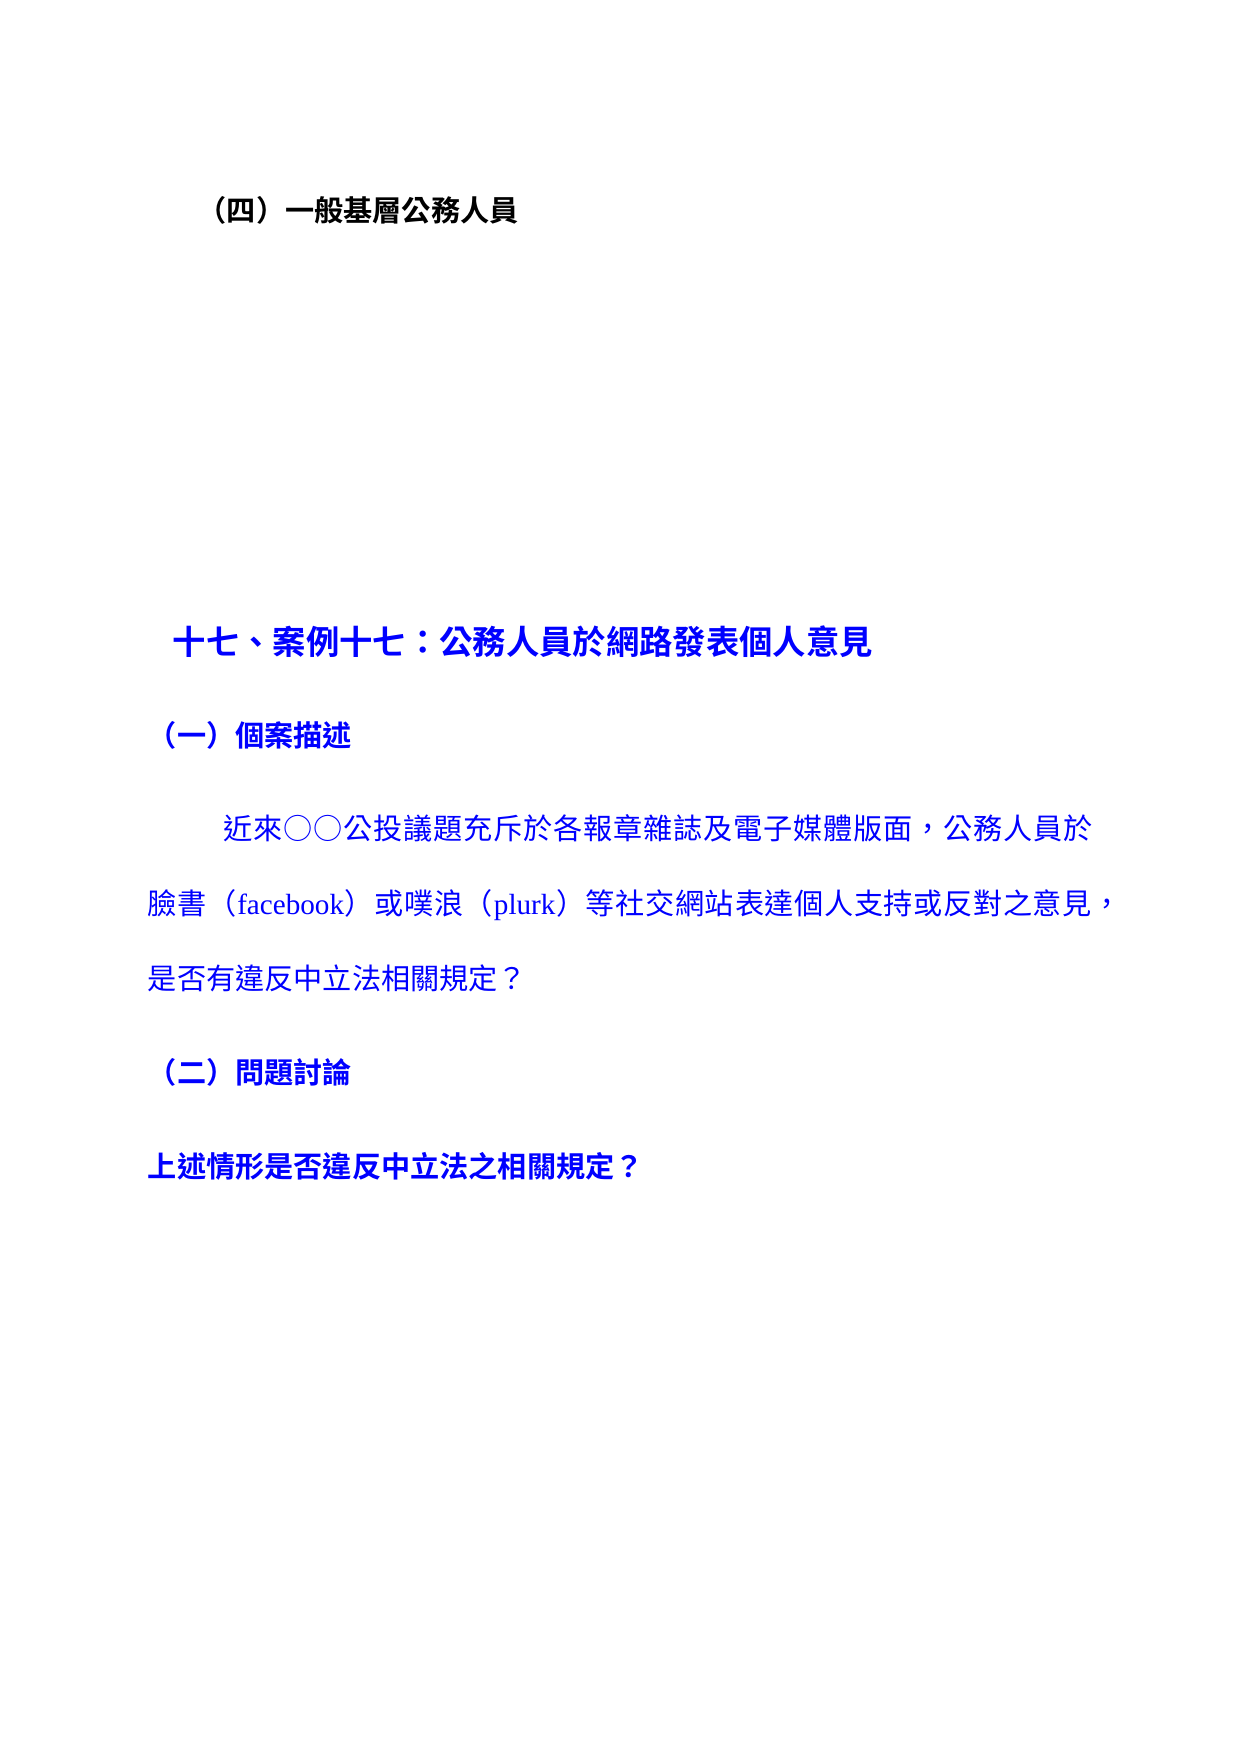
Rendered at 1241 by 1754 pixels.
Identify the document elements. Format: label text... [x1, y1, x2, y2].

text （一）個案描述 [148, 696, 1092, 771]
text 近來○○公投議題充斥於各報章雜誌及電子媒體版面，公務人員於臉書（facebook）或噗浪（plurk）等社交網站表達個人支持或反對之意見，是否有違反中立法相關規定？ [148, 789, 1092, 1014]
text 上述情形是否違反中立法之相關規定？ [148, 1127, 1092, 1202]
subtitle 十七、案例十七：公務人員於網路發表個人意見 [172, 602, 1092, 677]
text （四）一般基層公務人員 [146, 171, 1092, 246]
text （二）問題討論 [148, 1033, 1092, 1108]
